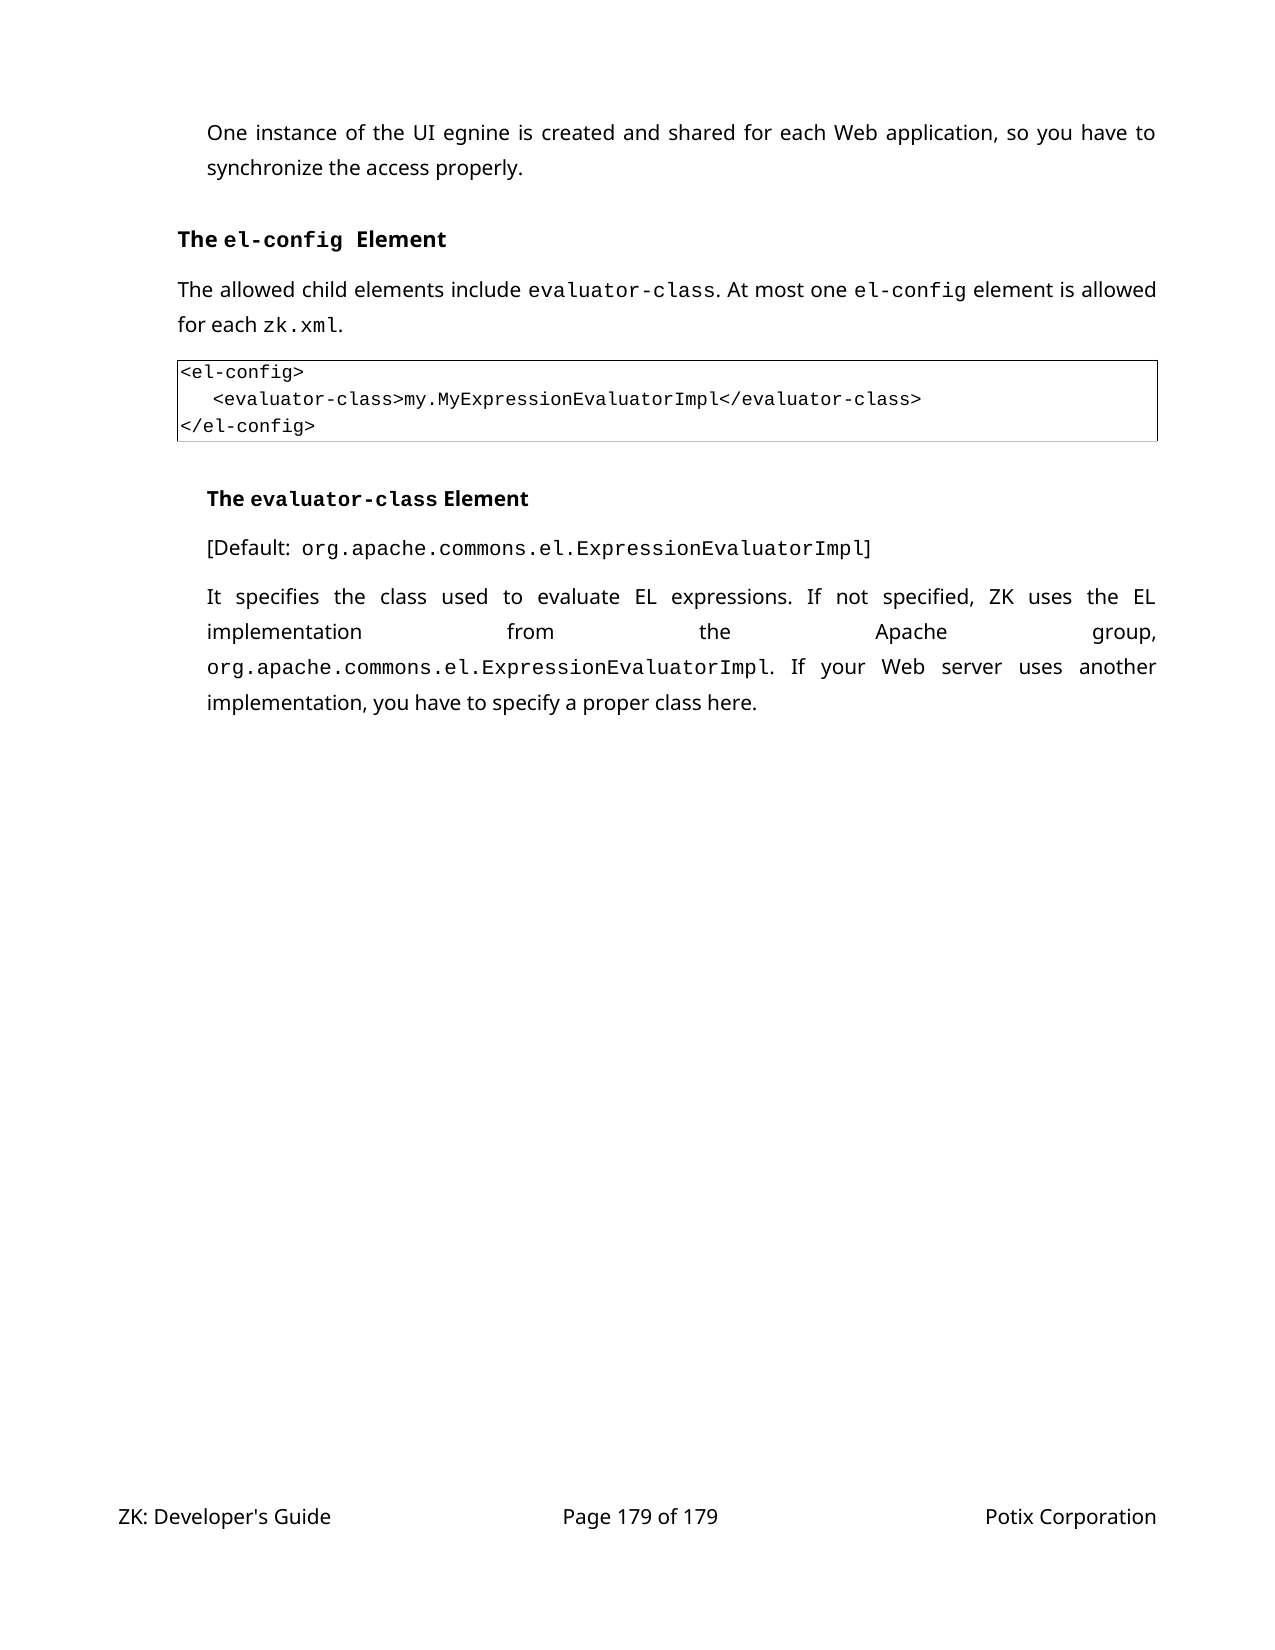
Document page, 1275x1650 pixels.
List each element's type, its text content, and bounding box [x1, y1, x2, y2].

text <el-config> [178, 361, 1157, 384]
text One instance of the UI egnine is created and shared for each Web application, so you have to synchronize the access properly. [207, 118, 1157, 182]
text [Default: org.apache.commons.el.ExpressionEvaluatorImpl] [207, 533, 1157, 561]
text It specifies the class used to evaluate EL expressions. If not specified, ZK uses the EL implementation from the Apache group, org.apache.commons.el.ExpressionEvaluatorImpl. If your Web server uses another implementation, you have to specify a proper class here. [207, 582, 1157, 716]
text </el-config> [178, 414, 1157, 441]
text The allowed child elements include evaluator-class. At most one el-config element is allowed for each zk.xml. [177, 275, 1157, 339]
text <evaluator-class>my.MyExpressionEvaluatorImpl</evaluator-class> [178, 387, 1157, 411]
subtitle The el-config Element [177, 224, 1157, 254]
subtitle The evaluator-class Element [207, 484, 1157, 512]
